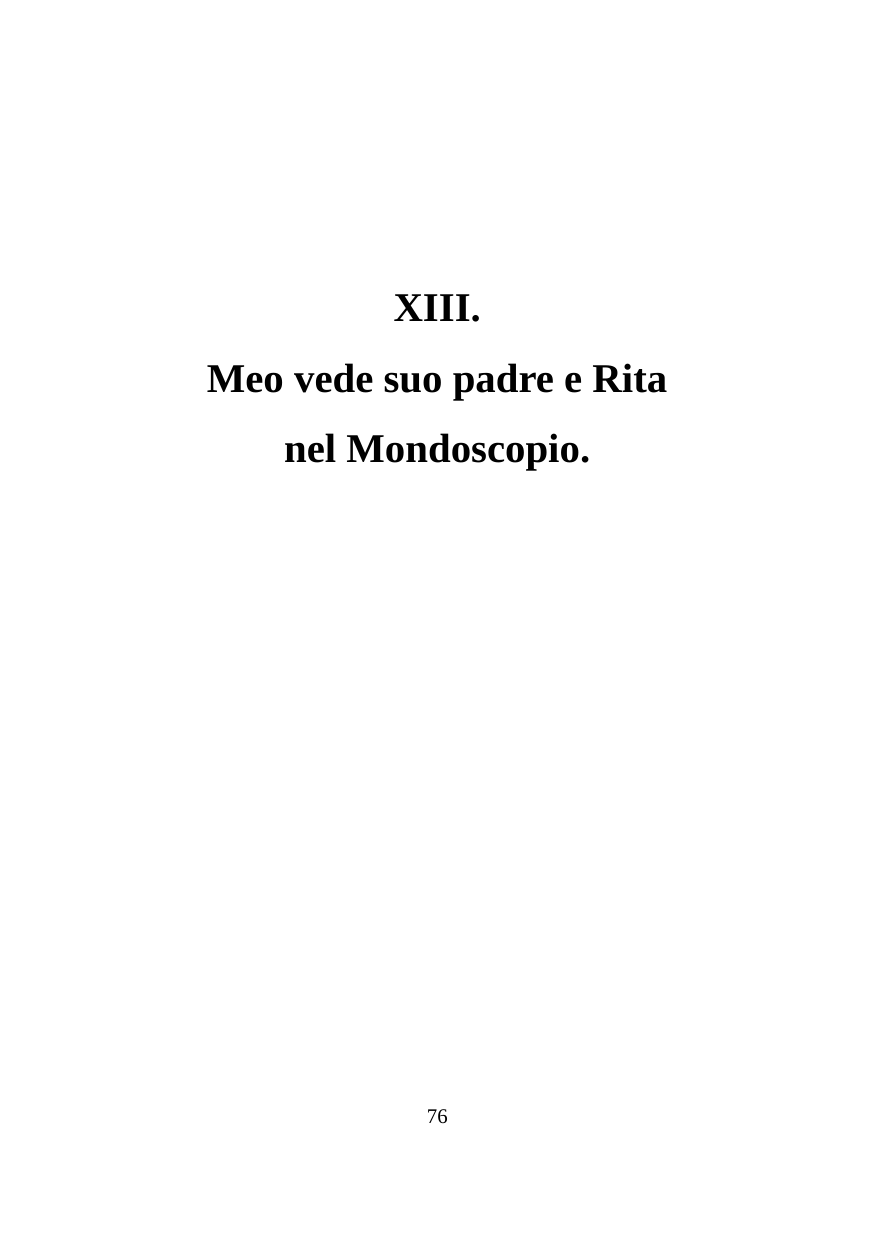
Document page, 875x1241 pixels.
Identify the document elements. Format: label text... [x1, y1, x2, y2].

subtitle XIII. Meo vede suo padre e Rita nel Mondoscopio. [106, 283, 768, 471]
